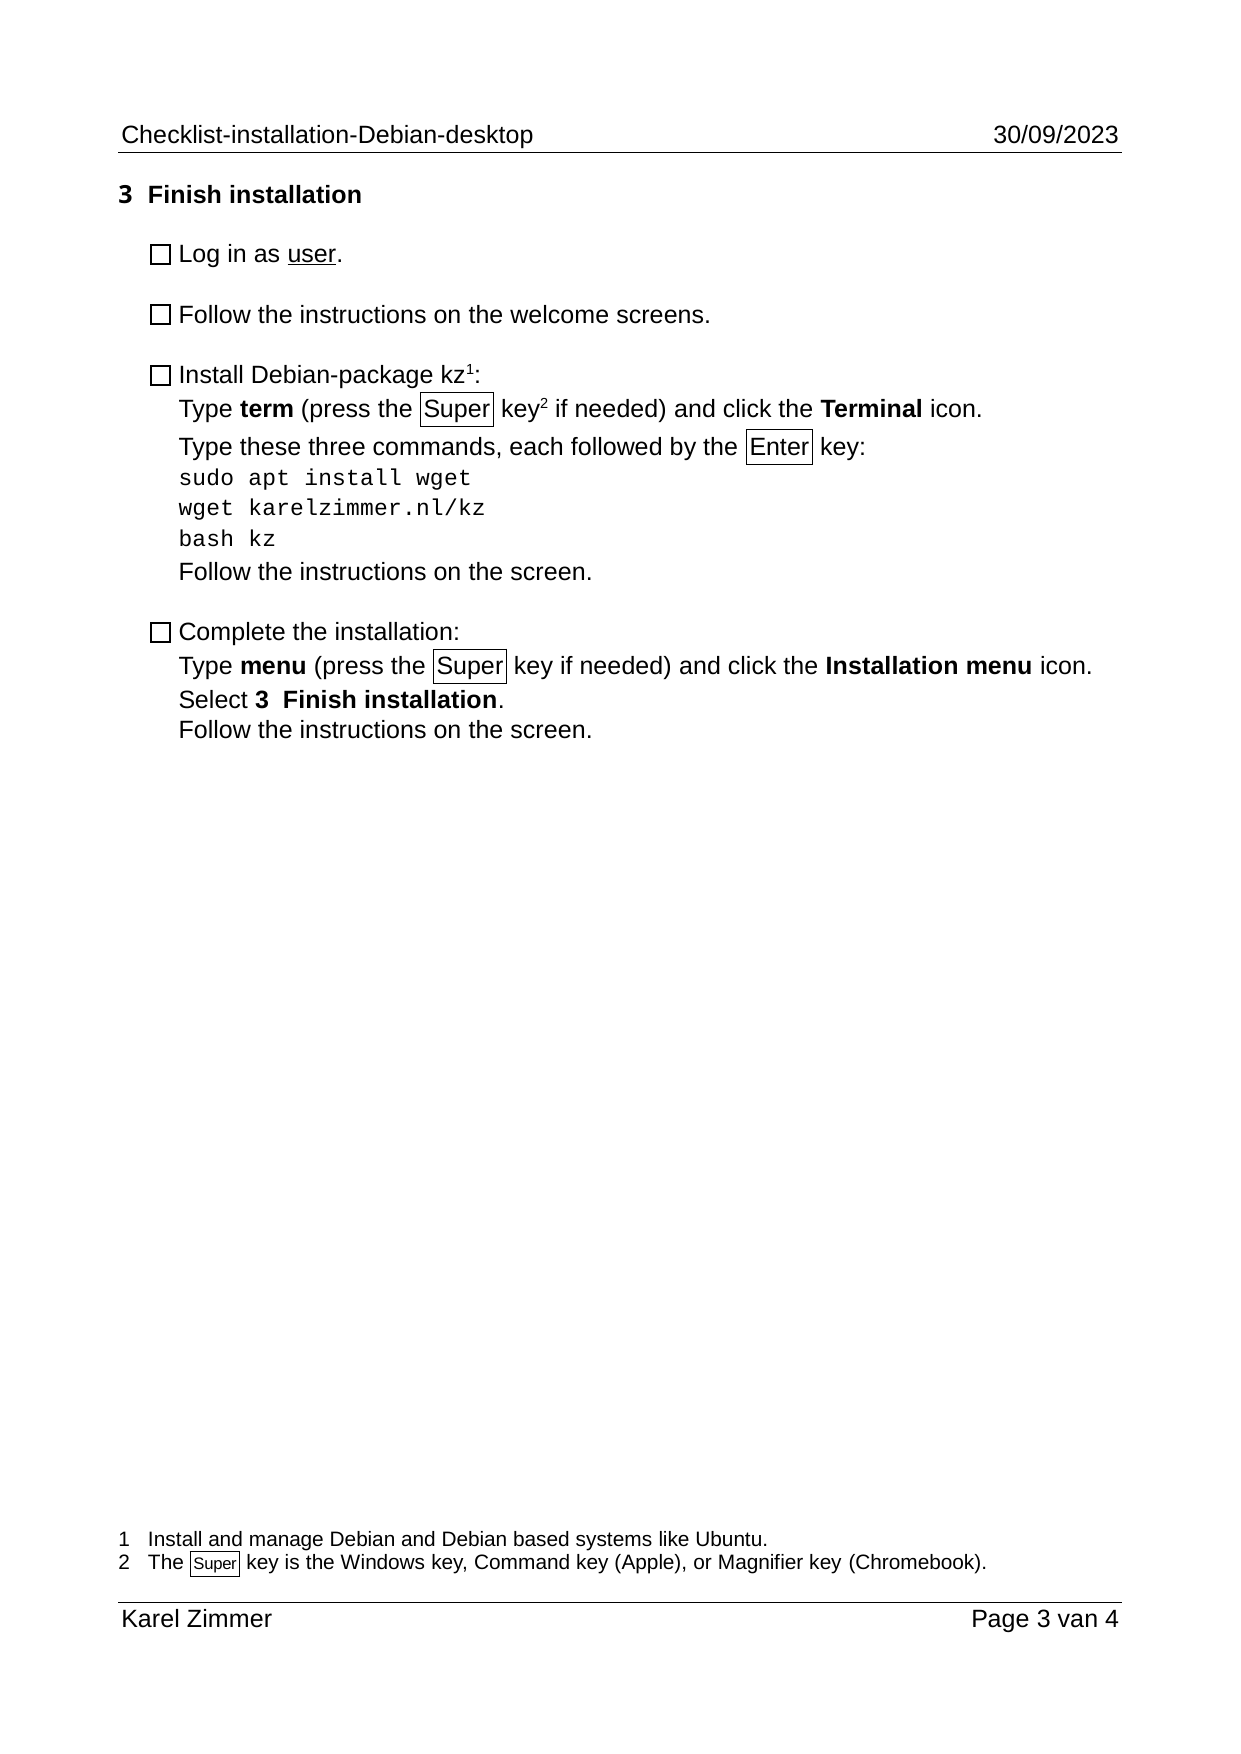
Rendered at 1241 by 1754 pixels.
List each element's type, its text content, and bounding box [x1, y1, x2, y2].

table_cell [118, 496, 142, 526]
table_cell sudo apt install wget [177, 465, 1122, 496]
table_cell [118, 360, 142, 391]
table_cell [118, 587, 142, 617]
table_header [118, 239, 142, 269]
table_cell [177, 269, 1122, 300]
table_cell [118, 269, 142, 300]
table_cell [118, 330, 142, 360]
table_cell [118, 391, 142, 428]
table_cell Follow the instructions on the screen. [177, 556, 1122, 587]
table_cell [142, 587, 177, 617]
table_cell Follow the instructions on the screen. [177, 715, 1122, 745]
table_cell [177, 587, 1122, 617]
table_cell [142, 465, 177, 496]
table_cell [142, 330, 177, 360]
table_cell bash kz [177, 526, 1122, 556]
table_cell [142, 526, 177, 556]
table_cell [118, 465, 142, 496]
table_cell [142, 360, 177, 391]
table_cell [142, 269, 177, 300]
table_cell Follow the instructions on the welcome screens. [177, 300, 1122, 330]
table_cell Type these three commands, each followed by the Enter key: [177, 428, 1122, 465]
table_cell [142, 496, 177, 526]
table_header [142, 239, 177, 269]
table_cell Install Debian-package kz: [177, 360, 1122, 391]
table_cell [118, 556, 142, 587]
table_cell [118, 428, 142, 465]
table_cell Complete the installation: [177, 617, 1122, 647]
table_cell [177, 330, 1122, 360]
table_cell [118, 647, 142, 685]
table_cell [142, 685, 177, 715]
table_cell [142, 428, 177, 465]
table_cell [142, 391, 177, 428]
table_cell Type menu (press the Super key if needed) and click the Installation menu icon. [177, 647, 1122, 685]
table_cell [142, 715, 177, 745]
table_cell [118, 526, 142, 556]
table_cell [118, 617, 142, 647]
table_cell [118, 685, 142, 715]
table_cell [118, 300, 142, 330]
list Finish installation [118, 177, 1122, 211]
table_cell Type term (press the Super key if needed) and click the Terminal icon. [177, 391, 1122, 428]
table_cell [118, 715, 142, 745]
table_cell [142, 556, 177, 587]
table_cell Select 3 Finish installation. [177, 685, 1122, 715]
table_cell [142, 300, 177, 330]
table_cell wget karelzimmer.nl/kz [177, 496, 1122, 526]
table_header Log in as USER. [177, 239, 1122, 269]
table_cell [142, 617, 177, 647]
table_cell [142, 647, 177, 685]
